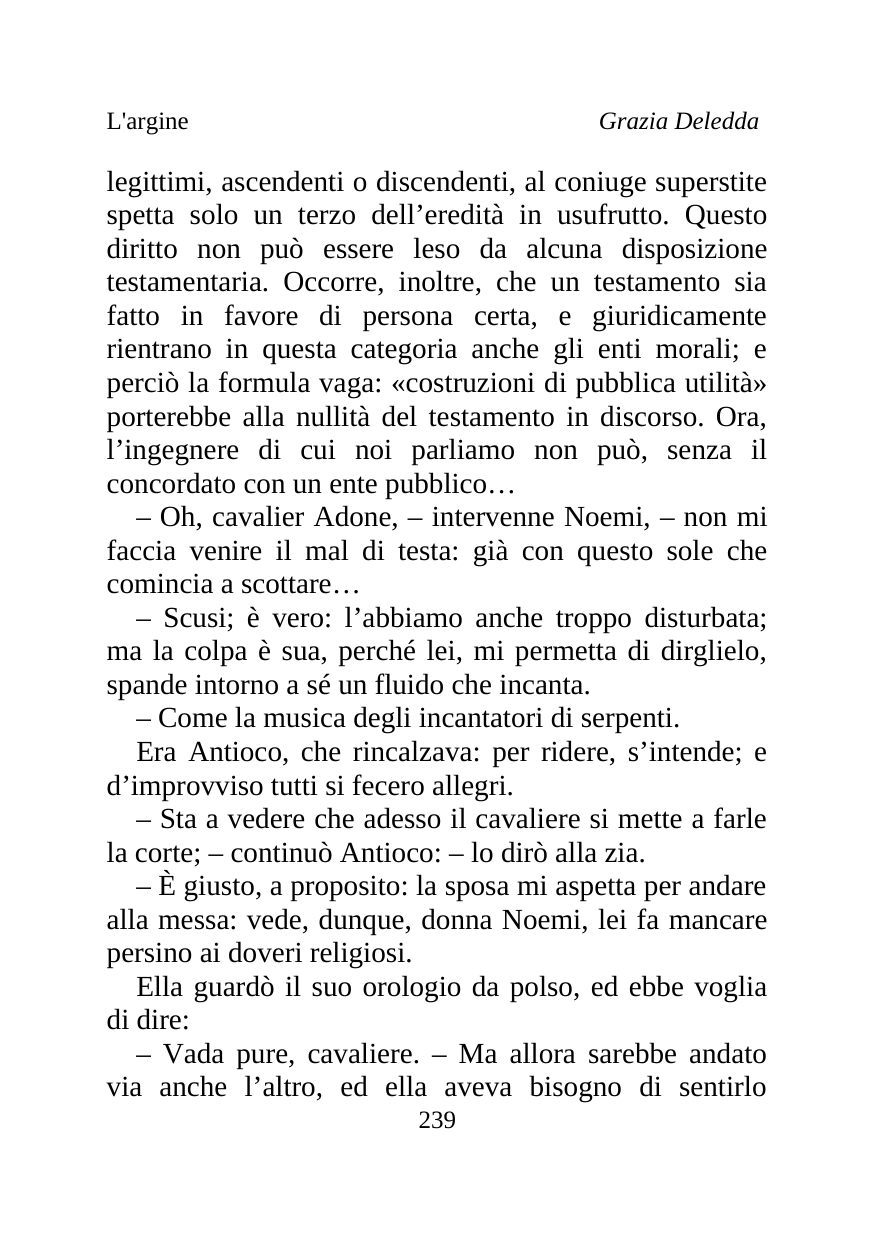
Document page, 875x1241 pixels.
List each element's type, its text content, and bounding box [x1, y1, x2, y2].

text legittimi, ascendenti o discendenti, al coniuge superstite spetta solo un terzo dell’eredità in usufrutto. Questo diritto non può essere leso da alcuna disposizione testamentaria. Occorre, inoltre, che un testamento sia fatto in favore di persona certa, e giuridicamente rientrano in questa categoria anche gli enti morali; e perciò la formula vaga: «costruzioni di pubblica utilità» porterebbe alla nullità del testamento in discorso. Ora, l’ingegnere di cui noi parliamo non può, senza il concordato con un ente pubblico… [106, 164, 768, 499]
text Ella guardò il suo orologio da polso, ed ebbe voglia di dire: [106, 969, 768, 1036]
text – Come la musica degli incantatori di serpenti. [106, 701, 768, 734]
text – È giusto, a proposito: la sposa mi aspetta per andare alla messa: vede, dunque, donna Noemi, lei fa mancare persino ai doveri religiosi. [106, 868, 768, 969]
text – Sta a vedere che adesso il cavaliere si mette a farle la corte; – continuò Antioco: – lo dirò alla zia. [106, 801, 768, 868]
text – Scusi; è vero: l’abbiamo anche troppo disturbata; ma la colpa è sua, perché lei, mi permetta di dirglielo, spande intorno a sé un fluido che incanta. [106, 600, 768, 701]
text Era Antioco, che rincalzava: per ridere, s’intende; e d’improvviso tutti si fecero allegri. [106, 734, 768, 801]
text – Vada pure, cavaliere. – Ma allora sarebbe andato via anche l’altro, ed ella aveva bisogno di sentirlo [106, 1036, 768, 1103]
text – Oh, cavalier Adone, – intervenne Noemi, – non mi faccia venire il mal di testa: già con questo sole che comincia a scottare… [106, 499, 768, 600]
